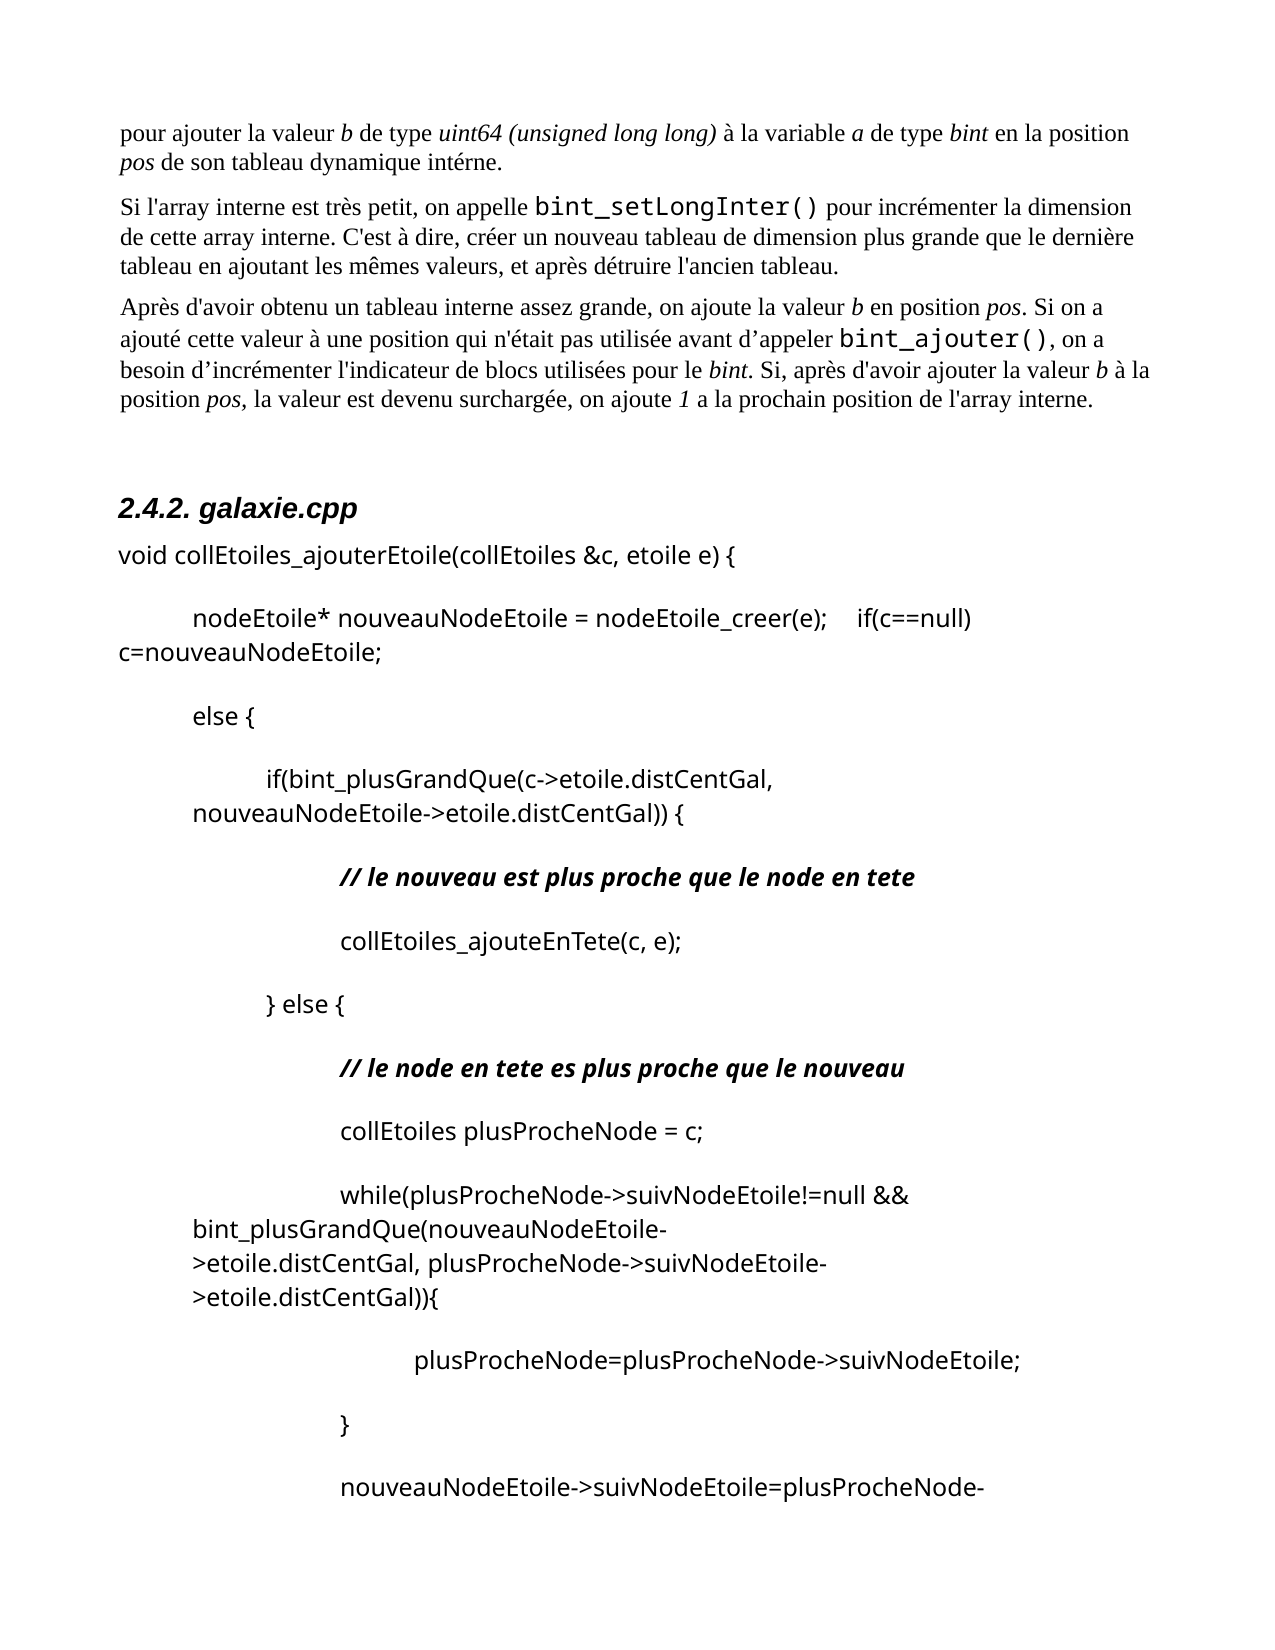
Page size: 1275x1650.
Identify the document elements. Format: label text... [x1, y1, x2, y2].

text plusProcheNode=plusProcheNode->suivNodeEtoile; [118, 1343, 1157, 1377]
text // le node en tete es plus proche que le nouveau [118, 1050, 1157, 1084]
text } [118, 1407, 1157, 1441]
text // le nouveau est plus proche que le node en tete [118, 859, 1157, 894]
text collEtoiles plusProcheNode = c; [118, 1114, 1157, 1148]
text collEtoiles_ajouteEnTete(c, e); [118, 923, 1157, 957]
text pour ajouter la valeur b de type uint64 (unsigned long long) à la variable a de type bint en la position pos de son tableau dynamique intérne. [120, 118, 1157, 176]
text } else { [118, 987, 1157, 1021]
subtitle 2.4.2. galaxie.cpp [118, 491, 1157, 525]
text nouveauNodeEtoile->suivNodeEtoile=plusProcheNode- [118, 1470, 1157, 1504]
text else { [118, 698, 1157, 732]
text if(bint_plusGrandQue(c->etoile.distCentGal, nouveauNodeEtoile->etoile.distCentGal)) { [118, 762, 1157, 830]
text Si l'array interne est très petit, on appelle bint_setLongInter() pour incrémenter la dimension de cette array interne. C'est à dire, créer un nouveau tableau de dimension plus grande que le dernière tableau en ajoutant les mêmes valeurs, et après détruire l'ancien tableau. [120, 188, 1157, 280]
text while(plusProcheNode->suivNodeEtoile!=null && bint_plusGrandQue(nouveauNodeEtoile- >etoile.distCentGal, plusProcheNode->suivNodeEtoile- >etoile.distCentGal)){ [118, 1177, 1157, 1313]
text Après d'avoir obtenu un tableau interne assez grande, on ajoute la valeur b en position pos. Si on a ajouté cette valeur à une position qui n'était pas utilisée avant d’appeler bint_ajouter(), on a besoin d’incrémenter l'indicateur de blocs utilisées pour le bint. Si, après d'avoir ajouter la valeur b à la position pos, la valeur est devenu surchargée, on ajoute 1 a la prochain position de l'array interne. [120, 292, 1157, 412]
text void collEtoiles_ajouterEtoile(collEtoiles &c, etoile e) { [118, 537, 1157, 571]
text nodeEtoile* nouveauNodeEtoile = nodeEtoile_creer(e); if(c==null) c=nouveauNodeEtoile; [118, 601, 1157, 669]
